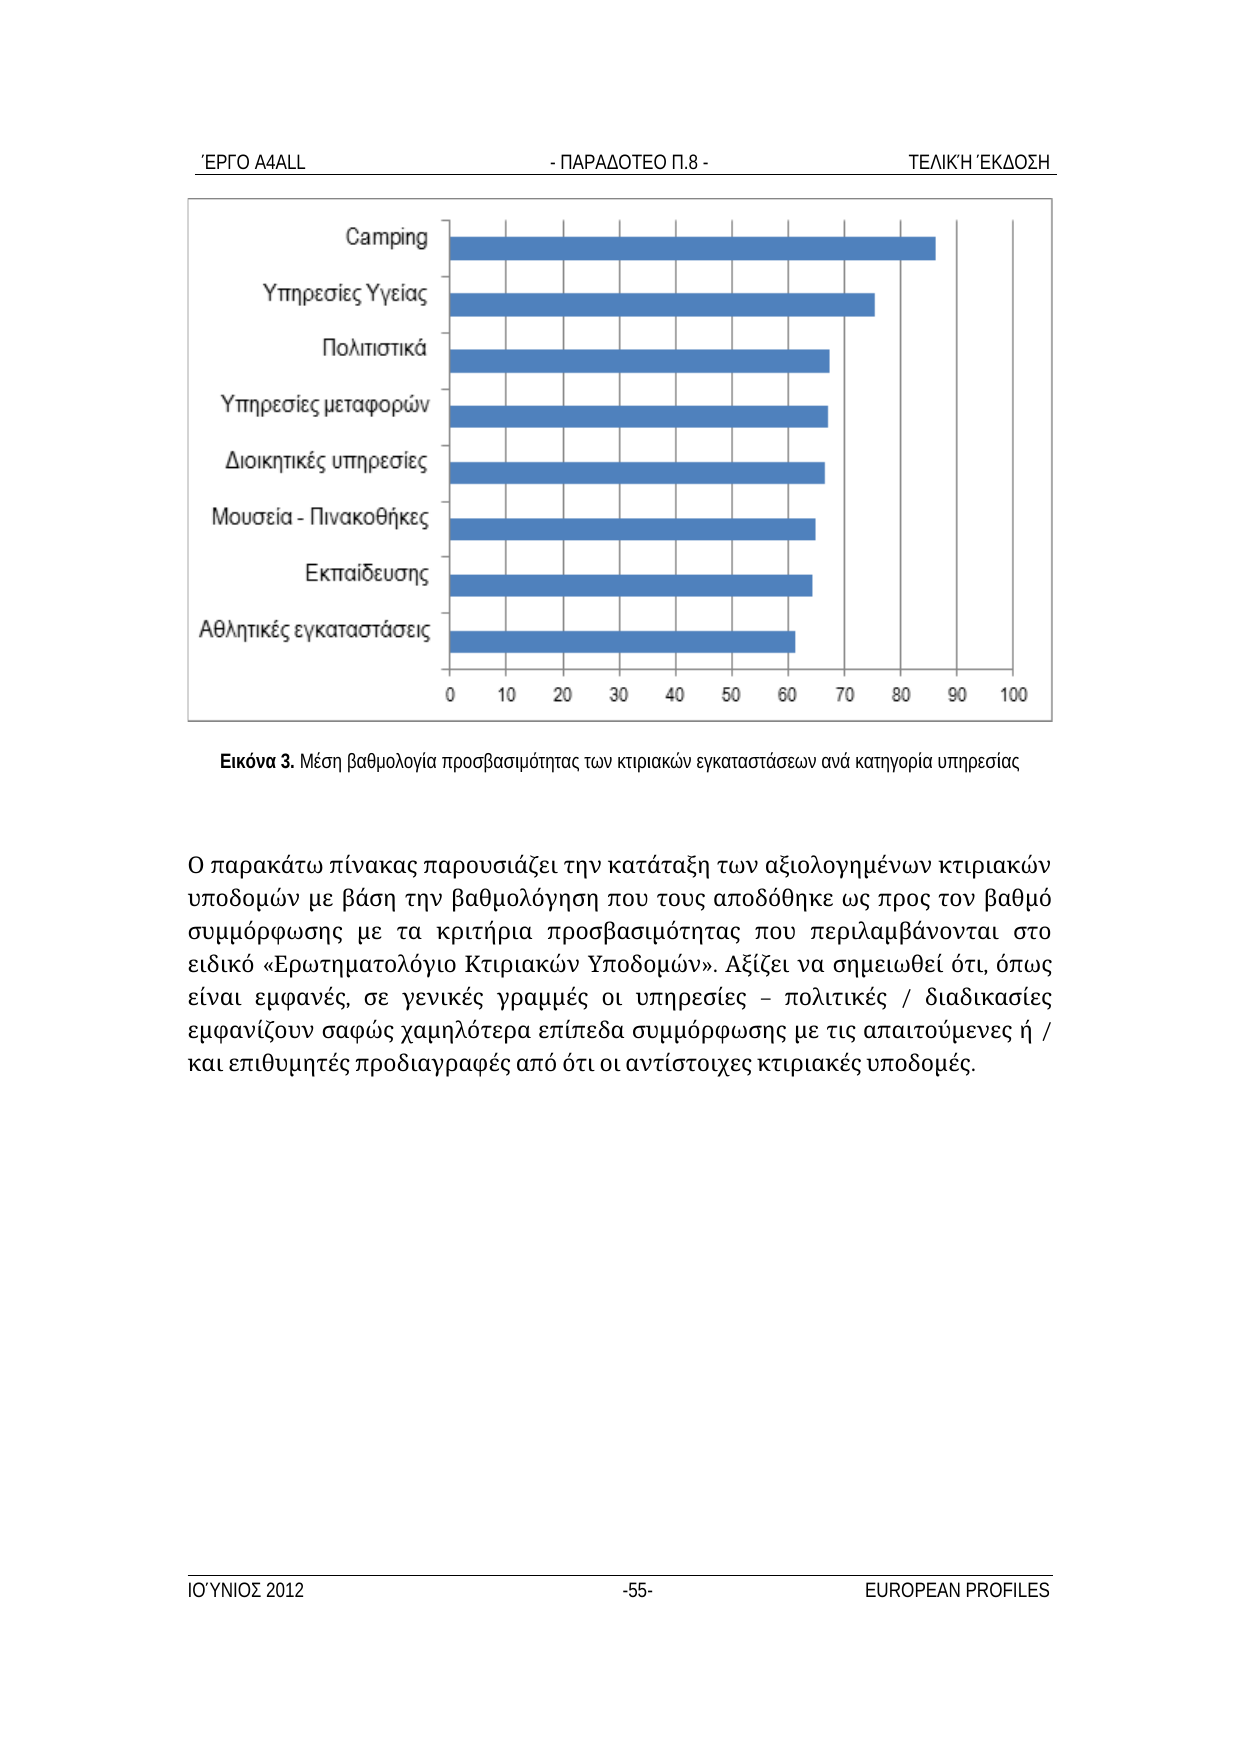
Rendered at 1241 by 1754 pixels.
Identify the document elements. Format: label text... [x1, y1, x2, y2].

text Ο παρακάτω πίνακας παρουσιάζει την κατάταξη των αξιολογημένων κτιριακών υποδομών με βάση την βαθμολόγηση που τους αποδόθηκε ως προς τον βαθμό συμμόρφωσης με τα κριτήρια προσβασιμότητας που περιλαμβάνονται στο ειδικό «Ερωτηματολόγιο Κτιριακών Υποδομών». Αξίζει να σημειωθεί ότι, όπως είναι εμφανές, σε γενικές γραμμές οι υπηρεσίες – πολιτικές / διαδικασίες εμφανίζουν σαφώς χαμηλότερα επίπεδα συμμόρφωσης με τις απαιτούμενες ή / και επιθυμητές προδιαγραφές από ότι οι αντίστοιχες κτιριακές υποδομές. [187, 853, 1053, 1077]
text Εικόνα 3. Μέση βαθμολογία προσβασιμότητας των κτιριακών εγκαταστάσεων ανά κατηγορία υπηρεσίας [187, 749, 1053, 773]
picture [187, 198, 1053, 722]
